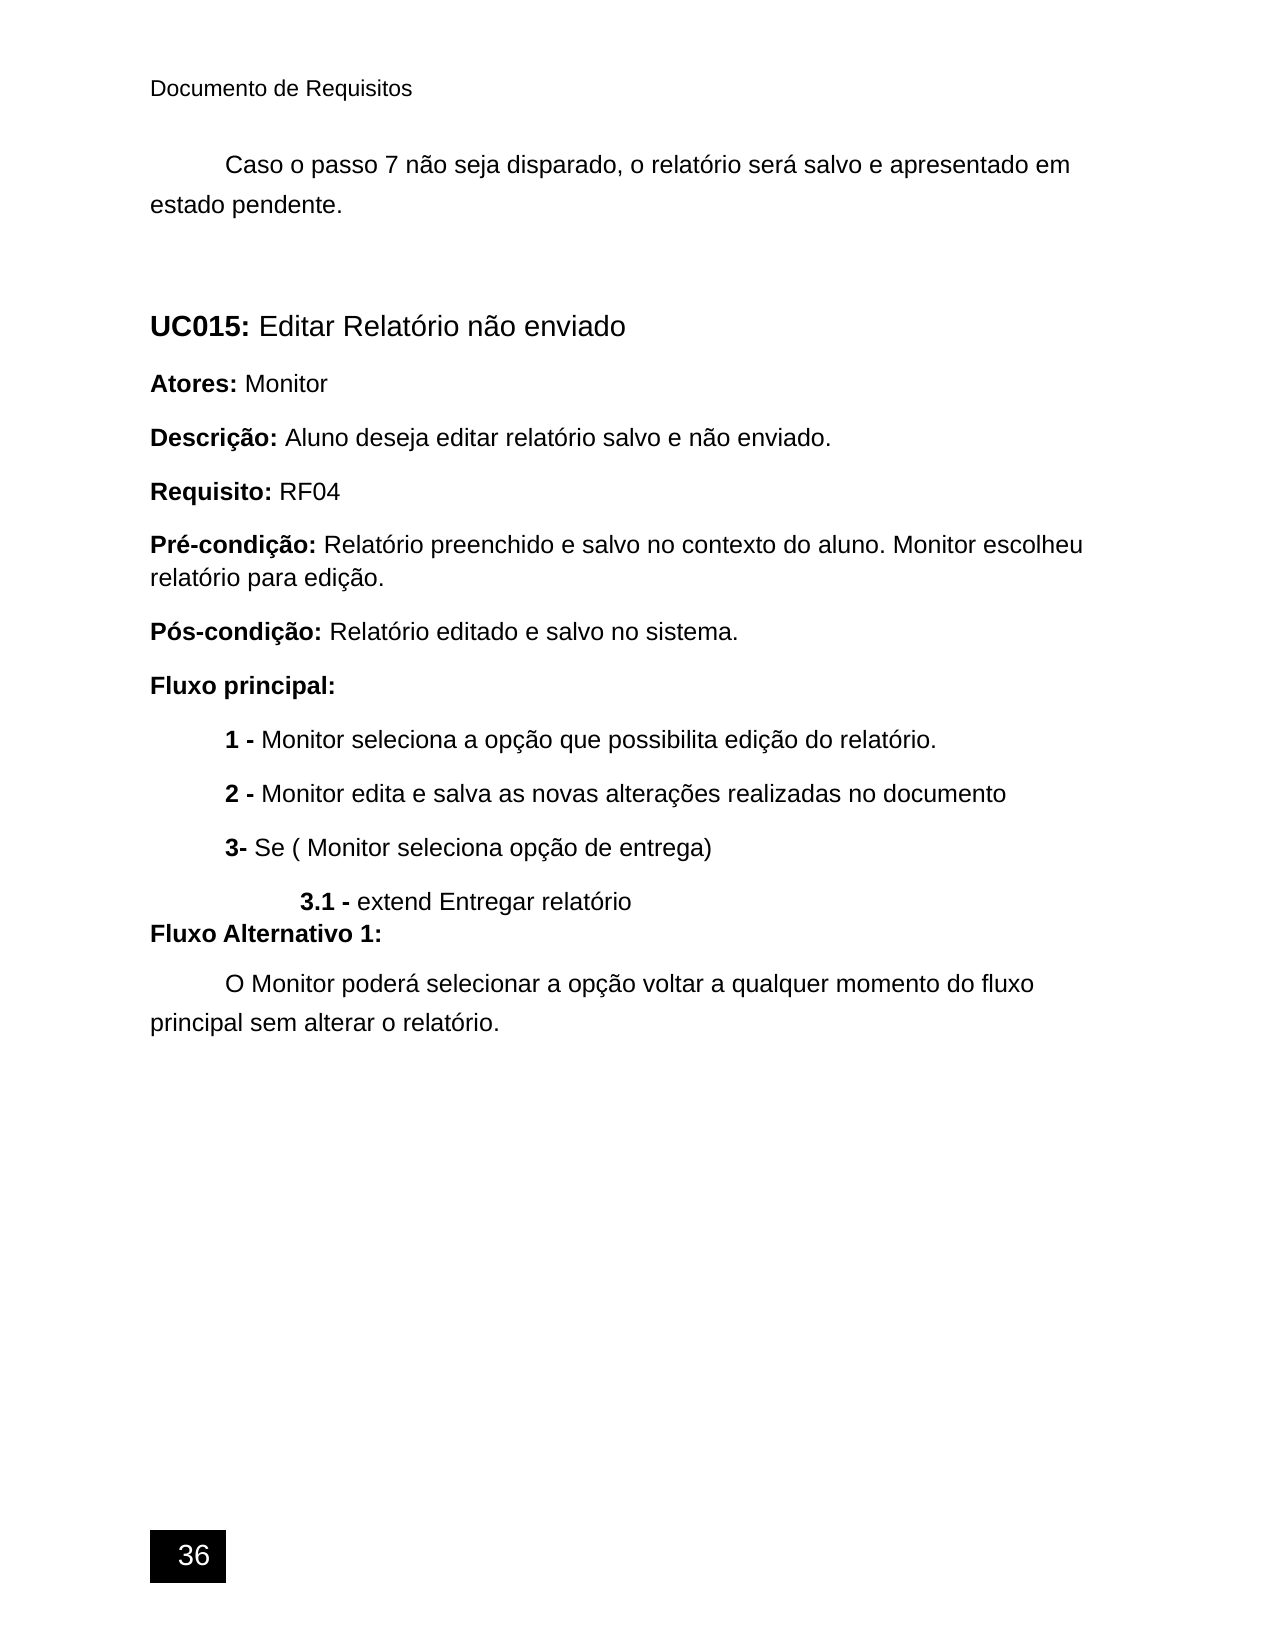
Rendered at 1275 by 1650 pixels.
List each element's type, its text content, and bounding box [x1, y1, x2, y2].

text Atores: Monitor [150, 369, 1125, 397]
text O Monitor poderá selecionar a opção voltar a qualquer momento do fluxo principal sem alterar o relatório. [150, 968, 1125, 1037]
text Requisito: RF04 [150, 476, 1125, 505]
text 1 - Monitor seleciona a opção que possibilita edição do relatório. [150, 725, 1125, 754]
text Pré-condição: Relatório preenchido e salvo no contexto do aluno. Monitor escolheu relatório para edição. [150, 530, 1125, 592]
text Caso o passo 7 não seja disparado, o relatório será salvo e apresentado em estado pendente. [150, 150, 1125, 218]
text 3- Se ( Monitor seleciona opção de entrega) [150, 833, 1125, 861]
text 3.1 - extend Entregar relatório [150, 886, 1125, 915]
text Fluxo Alternativo 1: [150, 919, 1125, 948]
text Descrição: Aluno deseja editar relatório salvo e não enviado. [150, 423, 1125, 451]
text Pós-condição: Relatório editado e salvo no sistema. [150, 617, 1125, 646]
text 2 - Monitor edita e salva as novas alterações realizadas no documento [150, 779, 1125, 807]
text Fluxo principal: [150, 671, 1125, 700]
text UC015: Editar Relatório não enviado [150, 309, 1125, 343]
